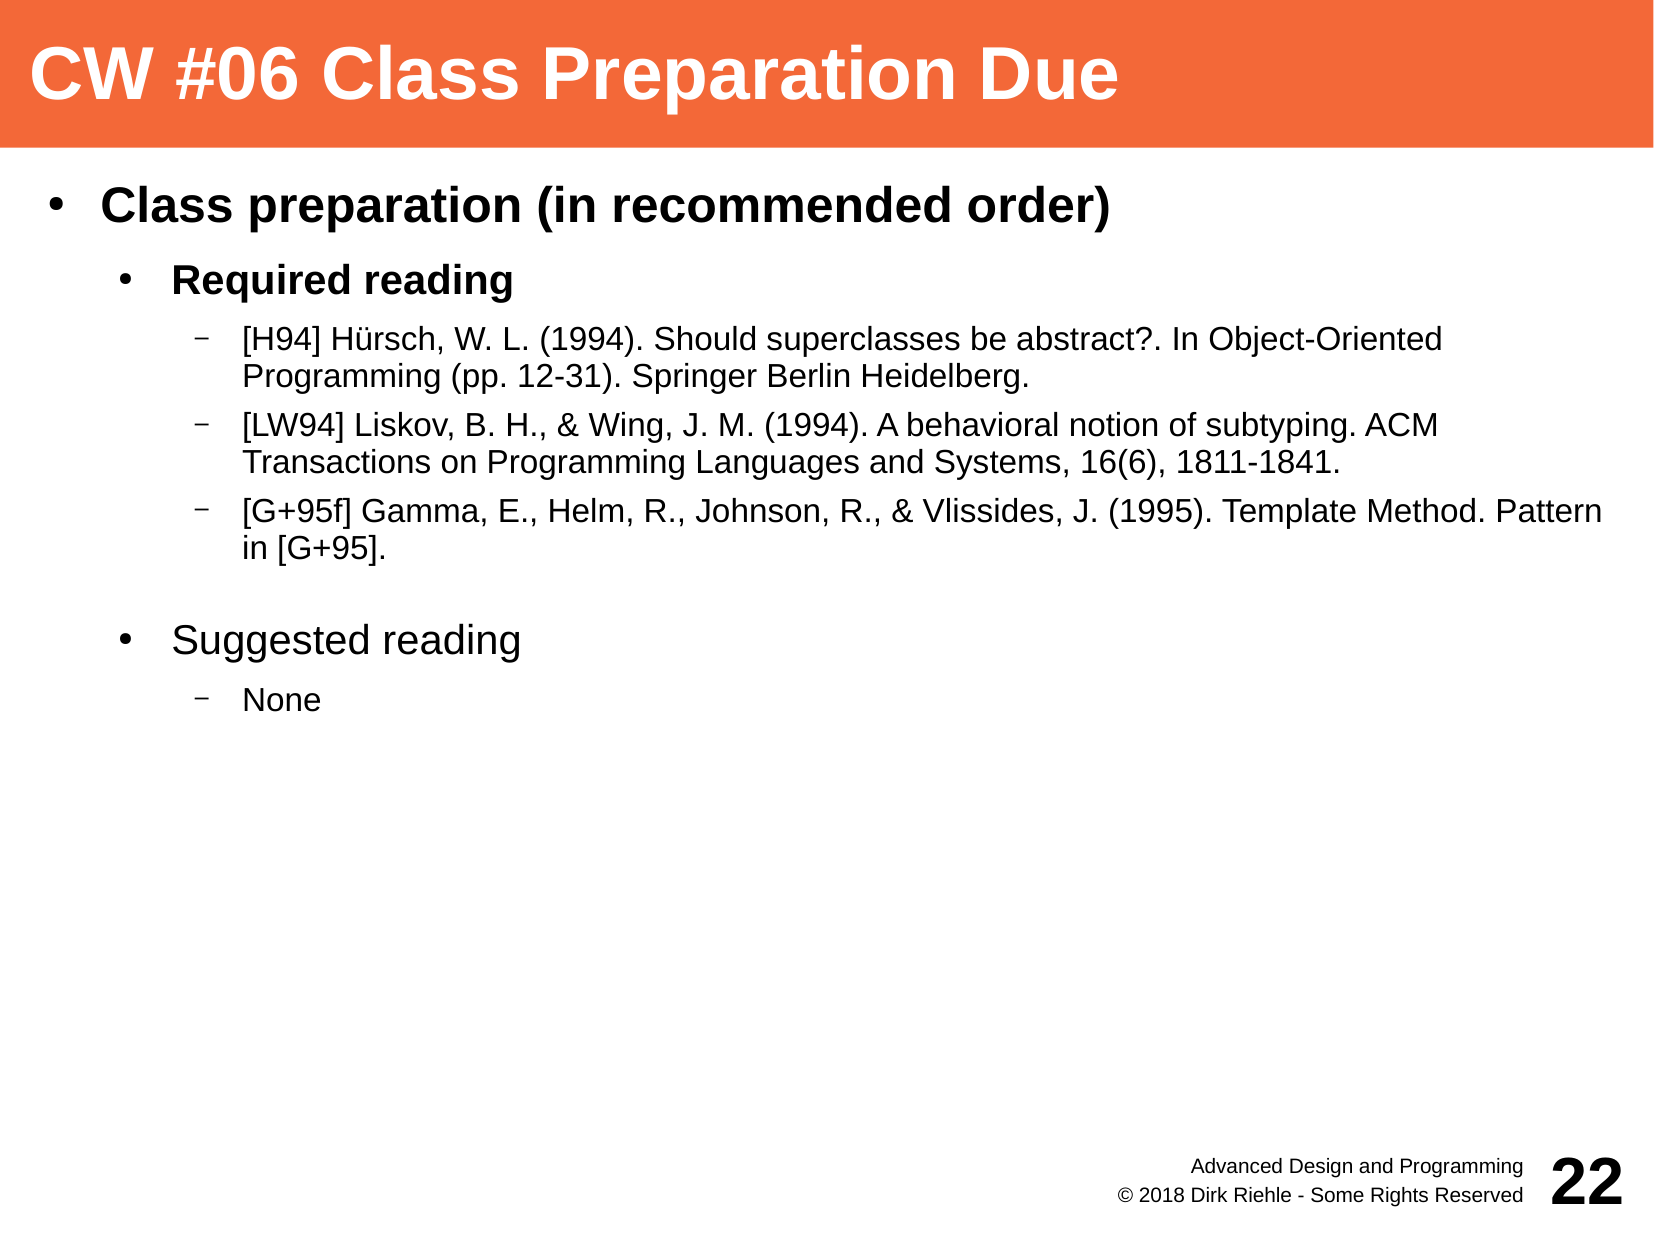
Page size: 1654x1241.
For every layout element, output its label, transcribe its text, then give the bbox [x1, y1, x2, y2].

list Class preparation (in recommended order) Required reading [H94] Hürsch, W. L. (1994). Should superclasses be abstract?. In Object-Oriented Programming (pp. 12-31). Springer Berlin Heidelberg. [LW94] Liskov, B. H., & Wing, J. M. (1994). A behavioral notion of subtyping. ACM Transactions on Programming Languages and Systems, 16(6), 1811-1841. [G+95f] Gamma, E., Helm, R., Johnson, R., & Vlissides, J. (1995). Template Method. Pattern in [G+95]. Suggested reading None [29, 177, 1625, 1211]
title CW #06 Class Preparation Due [0, 0, 1654, 148]
